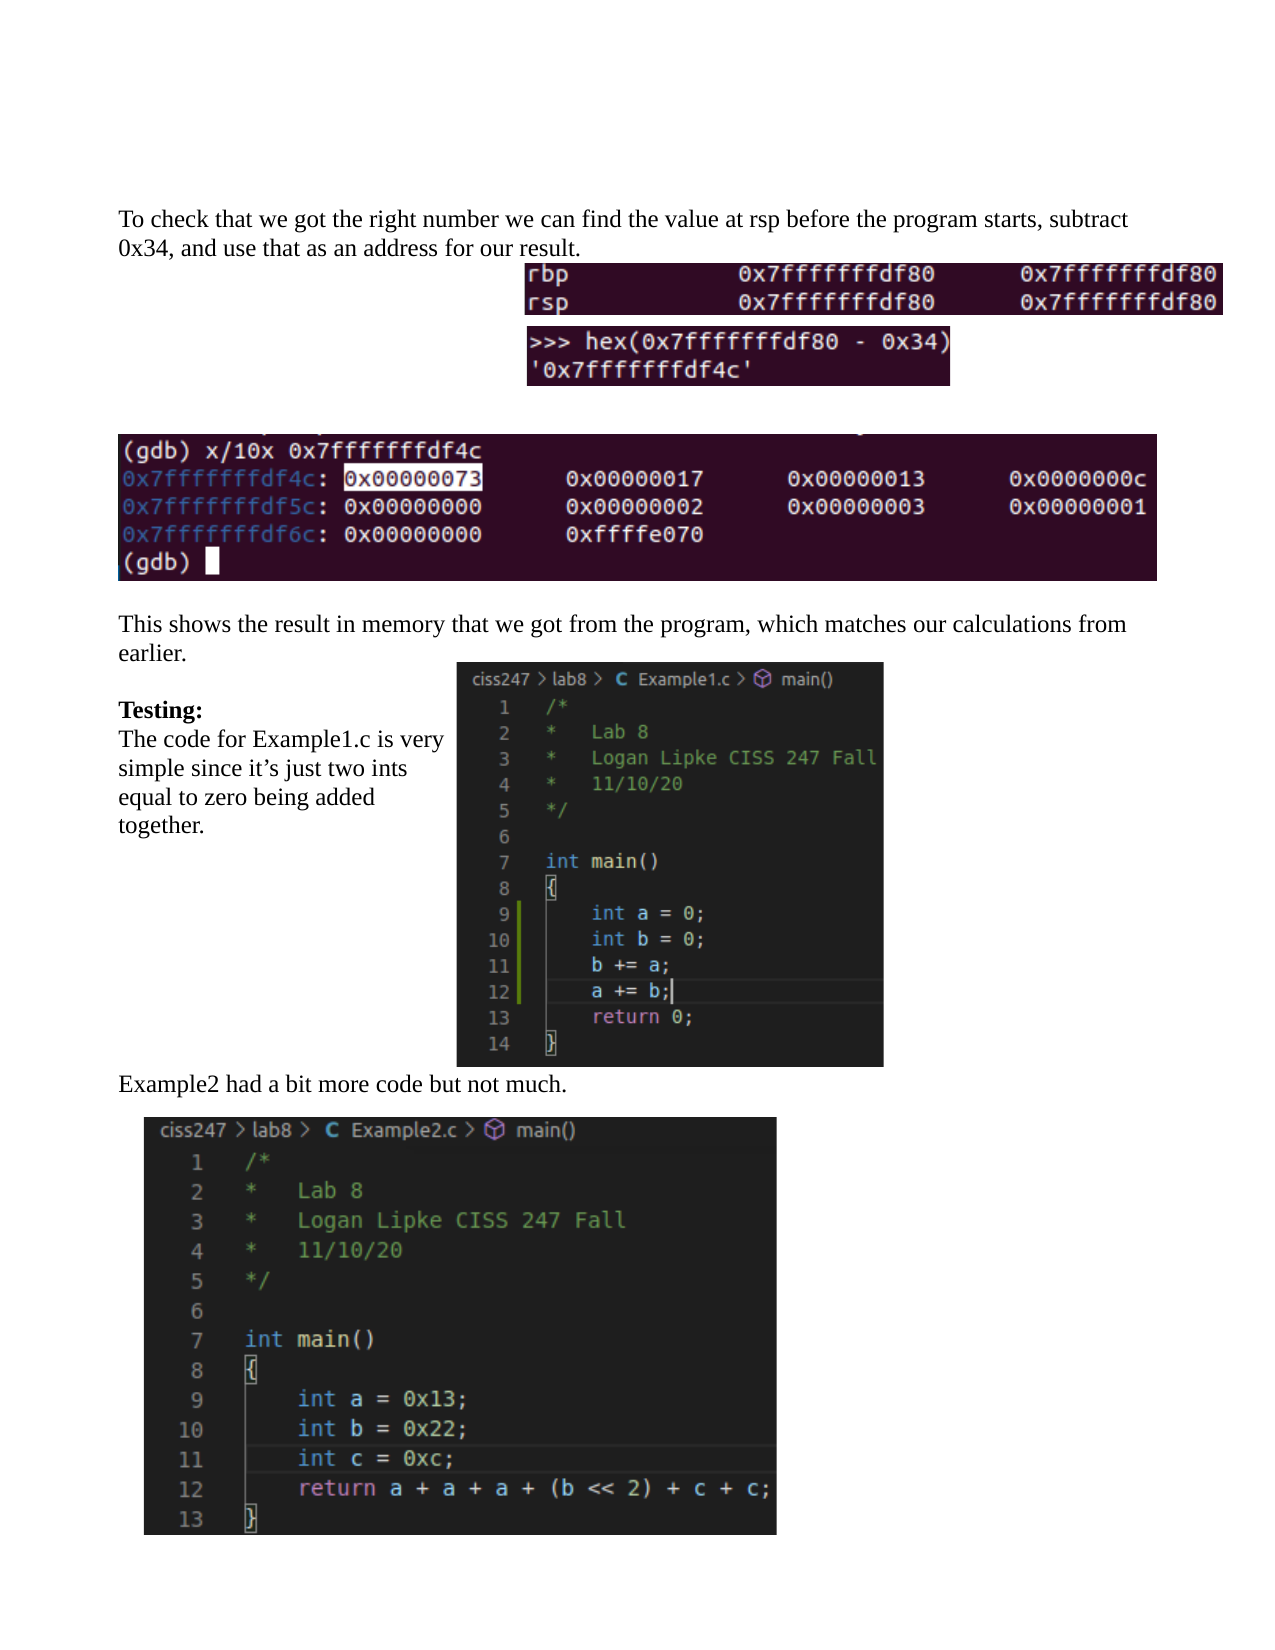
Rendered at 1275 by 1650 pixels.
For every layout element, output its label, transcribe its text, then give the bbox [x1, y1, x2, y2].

text To check that we got the right number we can find the value at rsp before the program starts, subtract 0x34, and use that as an address for our result. [118, 204, 1157, 262]
picture [524, 263, 1223, 315]
text Example2 had a bit more code but not much. [118, 1069, 1157, 1098]
text [884, 724, 1157, 839]
text [884, 696, 1157, 724]
picture [456, 662, 884, 1067]
text The code for Example1.c is very simple since it’s just two ints equal to zero being added together. [118, 724, 456, 839]
text This shows the result in memory that we got from the program, which matches our calculations from earlier. [118, 609, 1157, 667]
picture [143, 1117, 777, 1535]
picture [118, 434, 1157, 581]
picture [526, 326, 951, 386]
text Testing: [118, 696, 456, 724]
